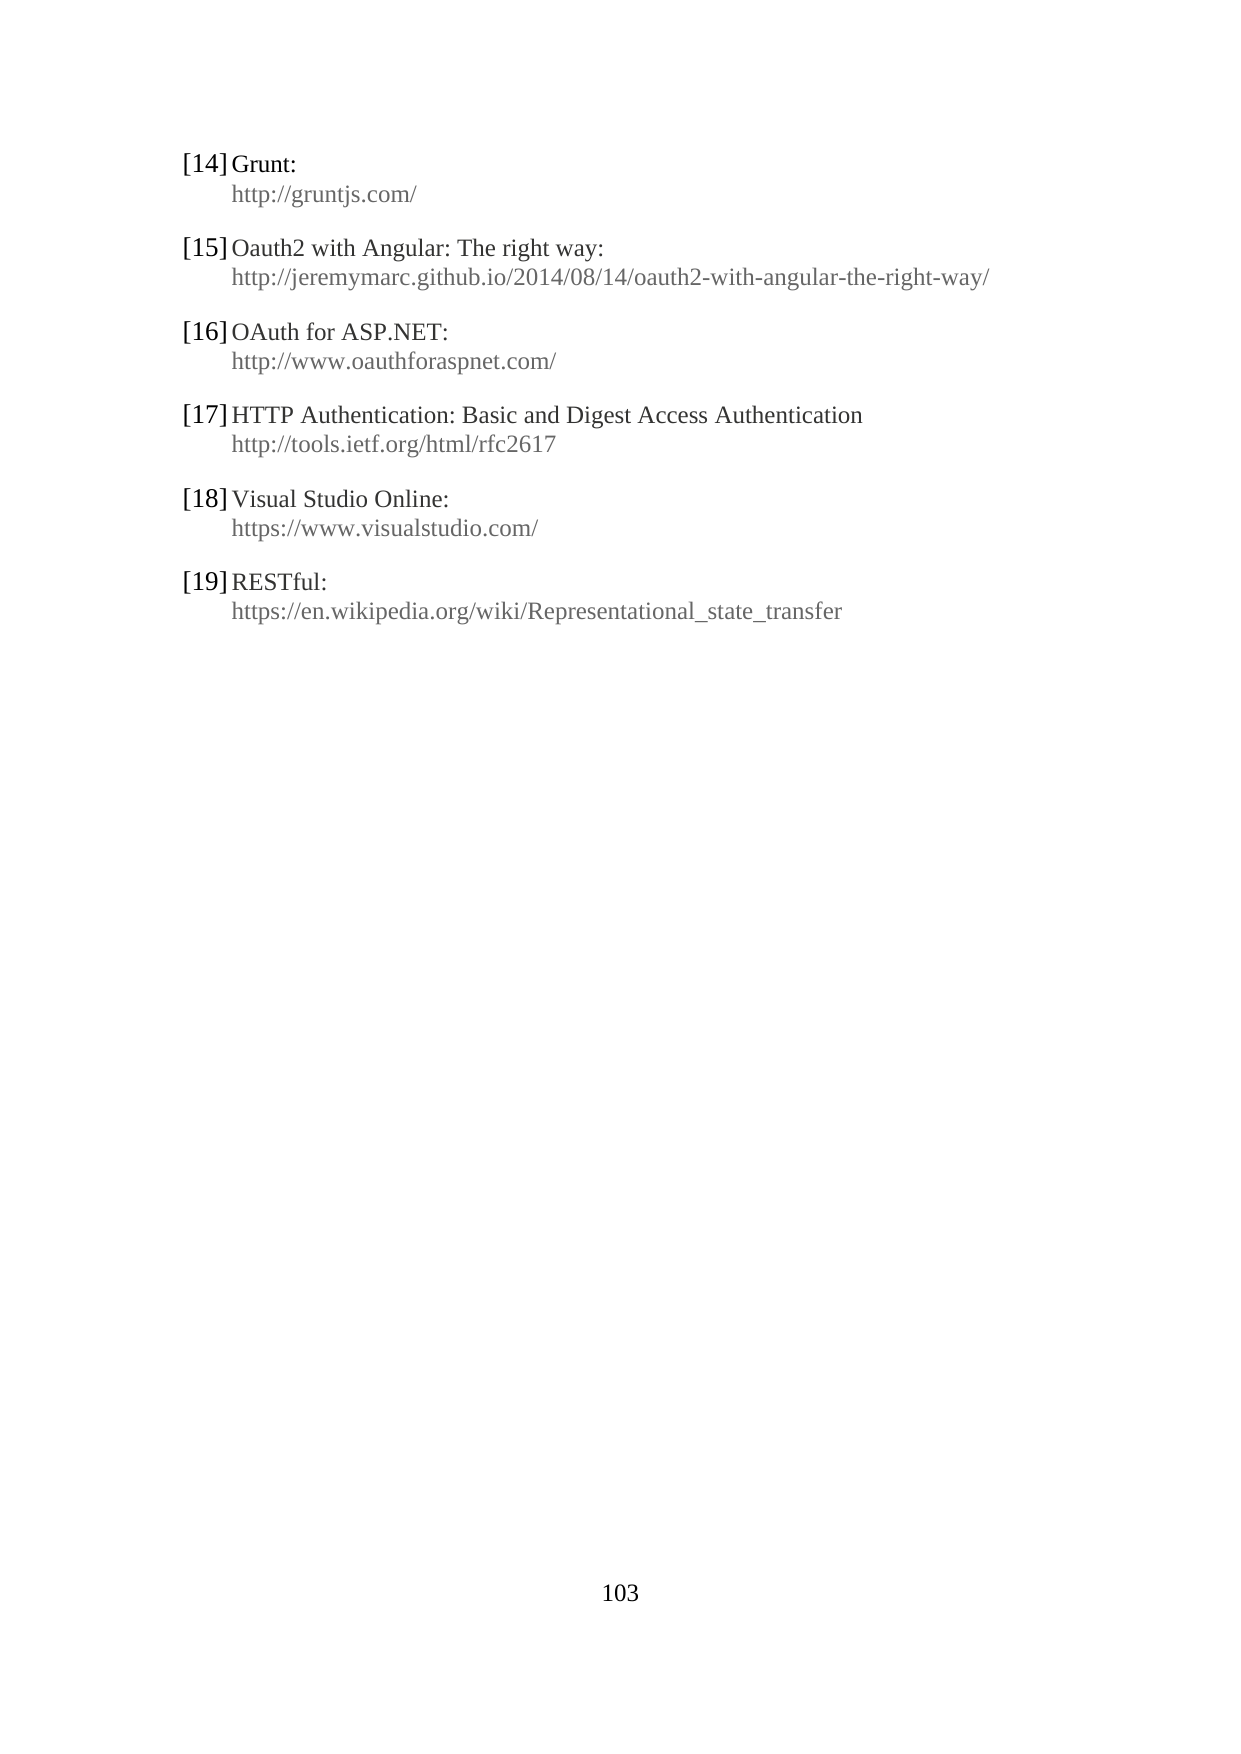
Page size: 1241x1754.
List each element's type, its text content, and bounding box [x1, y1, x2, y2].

list HTTP Authentication: Basic and Digest Access Authentication [182, 398, 1093, 429]
list https://www.visualstudio.com/ [182, 513, 1093, 542]
list https://en.wikipedia.org/wiki/Representational_state_transfer [182, 596, 1093, 625]
list http://jeremymarc.github.io/2014/08/14/oauth2-with-angular-the-right-way/ [182, 262, 1093, 291]
list RESTful: [182, 565, 1093, 596]
list http://tools.ietf.org/html/rfc2617 [182, 429, 1093, 458]
list Grunt: [182, 148, 1093, 179]
list OAuth for ASP.NET: [182, 315, 1093, 346]
list Visual Studio Online: [182, 482, 1093, 513]
list http://www.oauthforaspnet.com/ [182, 346, 1093, 374]
list http://gruntjs.com/ [182, 179, 1093, 207]
list Oauth2 with Angular: The right way: [182, 231, 1093, 262]
